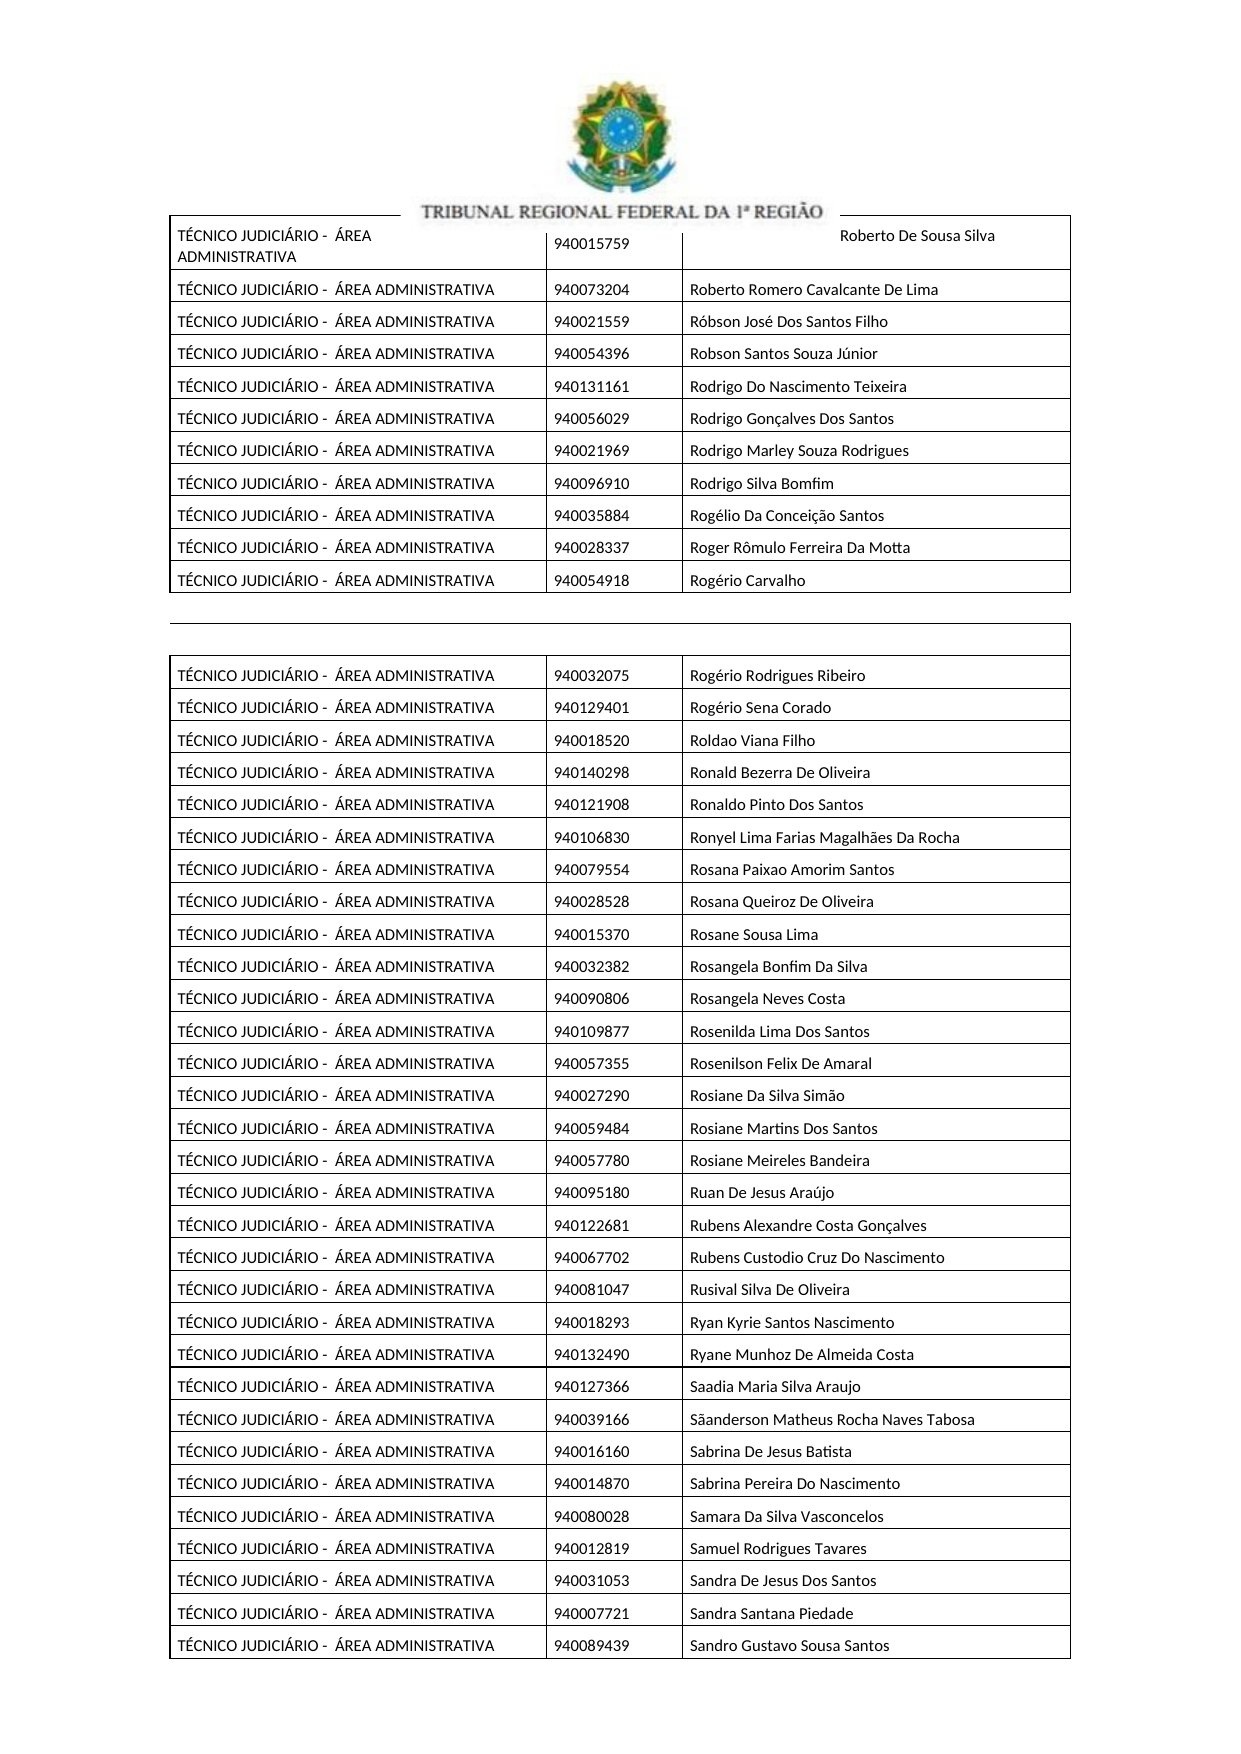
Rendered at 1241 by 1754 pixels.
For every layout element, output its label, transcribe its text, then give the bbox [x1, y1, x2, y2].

table_cell Rosana Queiroz De Oliveira [683, 883, 1070, 914]
table_cell 940016160 [547, 1432, 682, 1463]
table_cell 940032382 [547, 947, 682, 978]
table_cell Roberto De Sousa Silva [683, 216, 1070, 269]
table_cell TÉCNICO JUDICIÁRIO - ÁREA ADMINISTRATIVA [171, 818, 546, 849]
table_cell TÉCNICO JUDICIÁRIO - ÁREA ADMINISTRATIVA [171, 1594, 546, 1625]
table_cell 940127366 [547, 1368, 682, 1399]
table_cell Sabrina De Jesus Batista [683, 1432, 1070, 1463]
table_cell Rubens Custodio Cruz Do Nascimento [683, 1238, 1070, 1269]
table_cell 940131161 [547, 367, 682, 398]
table_cell 940095180 [547, 1174, 682, 1205]
table_cell TÉCNICO JUDICIÁRIO - ÁREA ADMINISTRATIVA [171, 1561, 546, 1593]
table_cell Rosiane Martins Dos Santos [683, 1109, 1070, 1140]
table_cell 940089439 [547, 1626, 682, 1657]
table_cell 940054396 [547, 335, 682, 366]
table_cell 940012819 [547, 1529, 682, 1560]
table_header INSCRIÇÃO [546, 624, 683, 655]
table_cell Rosangela Bonfim Da Silva [683, 947, 1070, 978]
table_cell 940090806 [547, 980, 682, 1011]
table_cell TÉCNICO JUDICIÁRIO - ÁREA ADMINISTRATIVA [171, 367, 546, 398]
table_cell 940054918 [547, 561, 682, 592]
table_cell 940027290 [547, 1077, 682, 1108]
table_cell TÉCNICO JUDICIÁRIO - ÁREA ADMINISTRATIVA [171, 1432, 546, 1463]
table_cell 940140298 [547, 753, 682, 784]
table_cell TÉCNICO JUDICIÁRIO - ÁREA ADMINISTRATIVA [171, 1400, 546, 1431]
table_cell 940129401 [547, 689, 682, 720]
table_cell TÉCNICO JUDICIÁRIO - ÁREA ADMINISTRATIVA [171, 1238, 546, 1269]
table_cell 940081047 [547, 1271, 682, 1302]
table_cell TÉCNICO JUDICIÁRIO - ÁREA ADMINISTRATIVA [171, 335, 546, 366]
table_cell TÉCNICO JUDICIÁRIO - ÁREA ADMINISTRATIVA [171, 270, 546, 301]
table_cell Rogério Carvalho [683, 561, 1070, 592]
table_cell TÉCNICO JUDICIÁRIO - ÁREA ADMINISTRATIVA [171, 1044, 546, 1076]
table_cell Ryan Kyrie Santos Nascimento [683, 1303, 1070, 1334]
table_cell 940018293 [547, 1303, 682, 1334]
table_cell Ryane Munhoz De Almeida Costa [683, 1335, 1070, 1366]
table_cell TÉCNICO JUDICIÁRIO - ÁREA ADMINISTRATIVA [171, 1141, 546, 1172]
table_cell 940018520 [547, 721, 682, 752]
table_cell TÉCNICO JUDICIÁRIO - ÁREA ADMINISTRATIVA [171, 883, 546, 914]
table_cell TÉCNICO JUDICIÁRIO - ÁREA ADMINISTRATIVA [171, 529, 546, 560]
table_cell 940079554 [547, 850, 682, 882]
table_cell TÉCNICO JUDICIÁRIO - ÁREA ADMINISTRATIVA [171, 1529, 546, 1560]
table_cell Roger Rômulo Ferreira Da Motta [683, 529, 1070, 560]
table_cell Rusival Silva De Oliveira [683, 1271, 1070, 1302]
table_cell Sabrina Pereira Do Nascimento [683, 1465, 1070, 1496]
table_cell Rodrigo Do Nascimento Teixeira [683, 367, 1070, 398]
table_cell 940007721 [547, 1594, 682, 1625]
table_cell Robson Santos Souza Júnior [683, 335, 1070, 366]
table_cell 940028337 [547, 529, 682, 560]
table_cell 940015370 [547, 915, 682, 946]
table_cell Rosiane Da Silva Simão [683, 1077, 1070, 1108]
table_cell Rosiane Meireles Bandeira [683, 1141, 1070, 1172]
table_cell 940039166 [547, 1400, 682, 1431]
table_cell 940096910 [547, 464, 682, 495]
table_cell TÉCNICO JUDICIÁRIO - ÁREA ADMINISTRATIVA [171, 1174, 546, 1205]
table_cell Róbson José Dos Santos Filho [683, 302, 1070, 333]
table_cell 940073204 [547, 270, 682, 301]
table_cell TÉCNICO JUDICIÁRIO - ÁREA ADMINISTRATIVA [171, 496, 546, 527]
table_cell Rogério Rodrigues Ribeiro [683, 656, 1070, 688]
table_cell TÉCNICO JUDICIÁRIO - ÁREA ADMINISTRATIVA [171, 1303, 546, 1334]
table_cell TÉCNICO JUDICIÁRIO - ÁREA ADMINISTRATIVA [171, 1109, 546, 1140]
table_cell Ronyel Lima Farias Magalhães Da Rocha [683, 818, 1070, 849]
table_cell TÉCNICO JUDICIÁRIO - ÁREA ADMINISTRATIVA [171, 753, 546, 784]
table_cell 940122681 [547, 1206, 682, 1237]
table_cell Sandro Gustavo Sousa Santos [683, 1626, 1070, 1657]
table_cell Rodrigo Marley Souza Rodrigues [683, 432, 1070, 463]
table_cell 940106830 [547, 818, 682, 849]
table_cell TÉCNICO JUDICIÁRIO - ÁREA ADMINISTRATIVA [171, 689, 546, 720]
table_cell TÉCNICO JUDICIÁRIO - ÁREA ADMINISTRATIVA [171, 656, 546, 688]
table_cell 940032075 [547, 656, 682, 688]
table_cell Rogério Sena Corado [683, 689, 1070, 720]
table_cell 940067702 [547, 1238, 682, 1269]
table_cell 940059484 [547, 1109, 682, 1140]
table_cell Sãanderson Matheus Rocha Naves Tabosa [683, 1400, 1070, 1431]
table_cell TÉCNICO JUDICIÁRIO - ÁREA ADMINISTRATIVA [171, 464, 546, 495]
table_cell 940057780 [547, 1141, 682, 1172]
table_cell 940028528 [547, 883, 682, 914]
table_cell 940080028 [547, 1497, 682, 1528]
table_cell TÉCNICO JUDICIÁRIO - ÁREA ADMINISTRATIVA [171, 1626, 546, 1657]
table_cell Rosana Paixao Amorim Santos [683, 850, 1070, 882]
table_cell TÉCNICO JUDICIÁRIO - ÁREA ADMINISTRATIVA [171, 980, 546, 1011]
table_cell TÉCNICO JUDICIÁRIO - ÁREA ADMINISTRATIVA [171, 302, 546, 333]
table_header NOME [683, 624, 1070, 655]
table_cell TÉCNICO JUDICIÁRIO - ÁREA ADMINISTRATIVA [171, 1497, 546, 1528]
table_cell Ronaldo Pinto Dos Santos [683, 786, 1070, 817]
table_cell Rosangela Neves Costa [683, 980, 1070, 1011]
table_cell TÉCNICO JUDICIÁRIO - ÁREA ADMINISTRATIVA [171, 721, 546, 752]
table_cell Rogélio Da Conceição Santos [683, 496, 1070, 527]
table_cell 940015759 [547, 233, 682, 269]
table_cell Rodrigo Silva Bomfim [683, 464, 1070, 495]
table_cell TÉCNICO JUDICIÁRIO - ÁREA ADMINISTRATIVA [171, 432, 546, 463]
table_cell Samara Da Silva Vasconcelos [683, 1497, 1070, 1528]
table_cell Sandra Santana Piedade [683, 1594, 1070, 1625]
table_cell Rosenilson Felix De Amaral [683, 1044, 1070, 1076]
table_header CARGO [170, 624, 546, 655]
table_cell 940057355 [547, 1044, 682, 1076]
table_cell TÉCNICO JUDICIÁRIO - ÁREA ADMINISTRATIVA [171, 1012, 546, 1043]
table_cell Roldao Viana Filho [683, 721, 1070, 752]
table_cell Saadia Maria Silva Araujo [683, 1368, 1070, 1399]
table_cell 940031053 [547, 1561, 682, 1593]
table_cell TÉCNICO JUDICIÁRIO - ÁREA ADMINISTRATIVA [171, 1271, 546, 1302]
table_cell 940014870 [547, 1465, 682, 1496]
table_cell Ronald Bezerra De Oliveira [683, 753, 1070, 784]
table_cell TÉCNICO JUDICIÁRIO - ÁREA ADMINISTRATIVA [171, 399, 546, 431]
table_cell Rosane Sousa Lima [683, 915, 1070, 946]
table_cell 940021559 [547, 302, 682, 333]
table_cell 940132490 [547, 1335, 682, 1366]
table_cell TÉCNICO JUDICIÁRIO - ÁREA ADMINISTRATIVA [171, 561, 546, 592]
table_cell Sandra De Jesus Dos Santos [683, 1561, 1070, 1593]
table_cell 940056029 [547, 399, 682, 431]
table_cell Ruan De Jesus Araújo [683, 1174, 1070, 1205]
table_cell TÉCNICO JUDICIÁRIO - ÁREA ADMINISTRATIVA [171, 1465, 546, 1496]
table_cell TÉCNICO JUDICIÁRIO - ÁREA ADMINISTRATIVA [171, 915, 546, 946]
table_cell TÉCNICO JUDICIÁRIO - ÁREA ADMINISTRATIVA [171, 786, 546, 817]
table_cell TÉCNICO JUDICIÁRIO - ÁREA ADMINISTRATIVA [171, 947, 546, 978]
table_cell TÉCNICO JUDICIÁRIO - ÁREA ADMINISTRATIVA [171, 1335, 546, 1366]
table_cell TÉCNICO JUDICIÁRIO - ÁREA ADMINISTRATIVA [171, 1206, 546, 1237]
table_cell 940109877 [547, 1012, 682, 1043]
table_cell TÉCNICO JUDICIÁRIO - ÁREA ADMINISTRATIVA [171, 1368, 546, 1399]
table_cell TÉCNICO JUDICIÁRIO - ÁREA ADMINISTRATIVA [171, 850, 546, 882]
table_cell 940121908 [547, 786, 682, 817]
table_cell 940035884 [547, 496, 682, 527]
table_cell 940021969 [547, 432, 682, 463]
table_cell Rubens Alexandre Costa Gonçalves [683, 1206, 1070, 1237]
table_cell Samuel Rodrigues Tavares [683, 1529, 1070, 1560]
table_cell Rodrigo Gonçalves Dos Santos [683, 399, 1070, 431]
table_cell Rosenilda Lima Dos Santos [683, 1012, 1070, 1043]
table_cell TÉCNICO JUDICIÁRIO - ÁREA ADMINISTRATIVA [171, 216, 546, 269]
table_cell Roberto Romero Cavalcante De Lima [683, 270, 1070, 301]
table_cell TÉCNICO JUDICIÁRIO - ÁREA ADMINISTRATIVA [171, 1077, 546, 1108]
